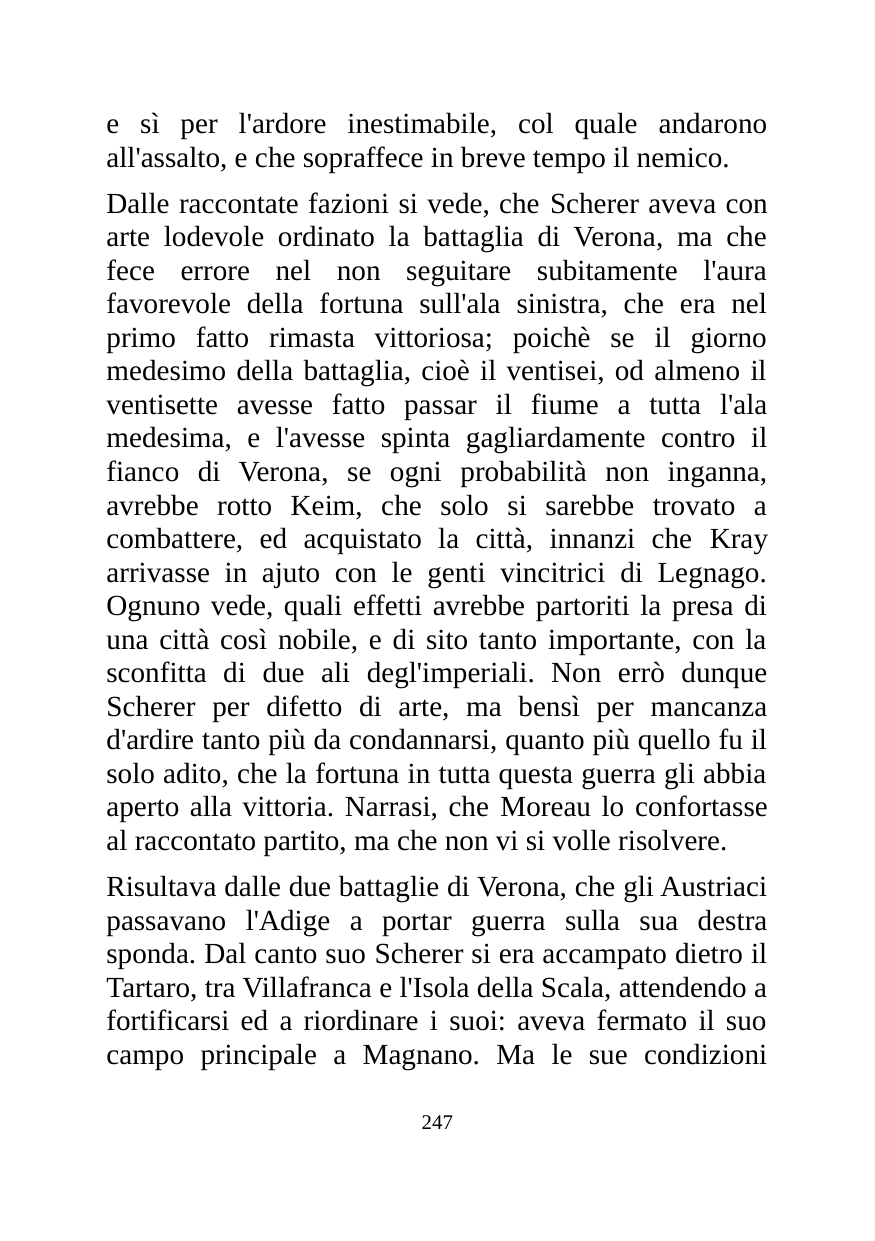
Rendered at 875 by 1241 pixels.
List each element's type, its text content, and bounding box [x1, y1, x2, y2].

text e sì per l'ardore inestimabile, col quale andarono all'assalto, e che sopraffece in breve tempo il nemico. [106, 106, 768, 173]
text Dalle raccontate fazioni si vede, che Scherer aveva con arte lodevole ordinato la battaglia di Verona, ma che fece errore nel non seguitare subitamente l'aura favorevole della fortuna sull'ala sinistra, che era nel primo fatto rimasta vittoriosa; poichè se il giorno medesimo della battaglia, cioè il ventisei, od almeno il ventisette avesse fatto passar il fiume a tutta l'ala medesima, e l'avesse spinta gagliardamente contro il fianco di Verona, se ogni probabilità non inganna, avrebbe rotto Keim, che solo si sarebbe trovato a combattere, ed acquistato la città, innanzi che Kray arrivasse in ajuto con le genti vincitrici di Legnago. Ognuno vede, quali effetti avrebbe partoriti la presa di una città così nobile, e di sito tanto importante, con la sconfitta di due ali degl'imperiali. Non errò dunque Scherer per difetto di arte, ma bensì per mancanza d'ardire tanto più da condannarsi, quanto più quello fu il solo adito, che la fortuna in tutta questa guerra gli abbia aperto alla vittoria. Narrasi, che Moreau lo confortasse al raccontato partito, ma che non vi si volle risolvere. [106, 186, 768, 857]
text Risultava dalle due battaglie di Verona, che gli Austriaci passavano l'Adige a portar guerra sulla sua destra sponda. Dal canto suo Scherer si era accampato dietro il Tartaro, tra Villafranca e l'Isola della Scala, attendendo a fortificarsi ed a riordinare i suoi: aveva fermato il suo campo principale a Magnano. Ma le sue condizioni [106, 869, 768, 1070]
